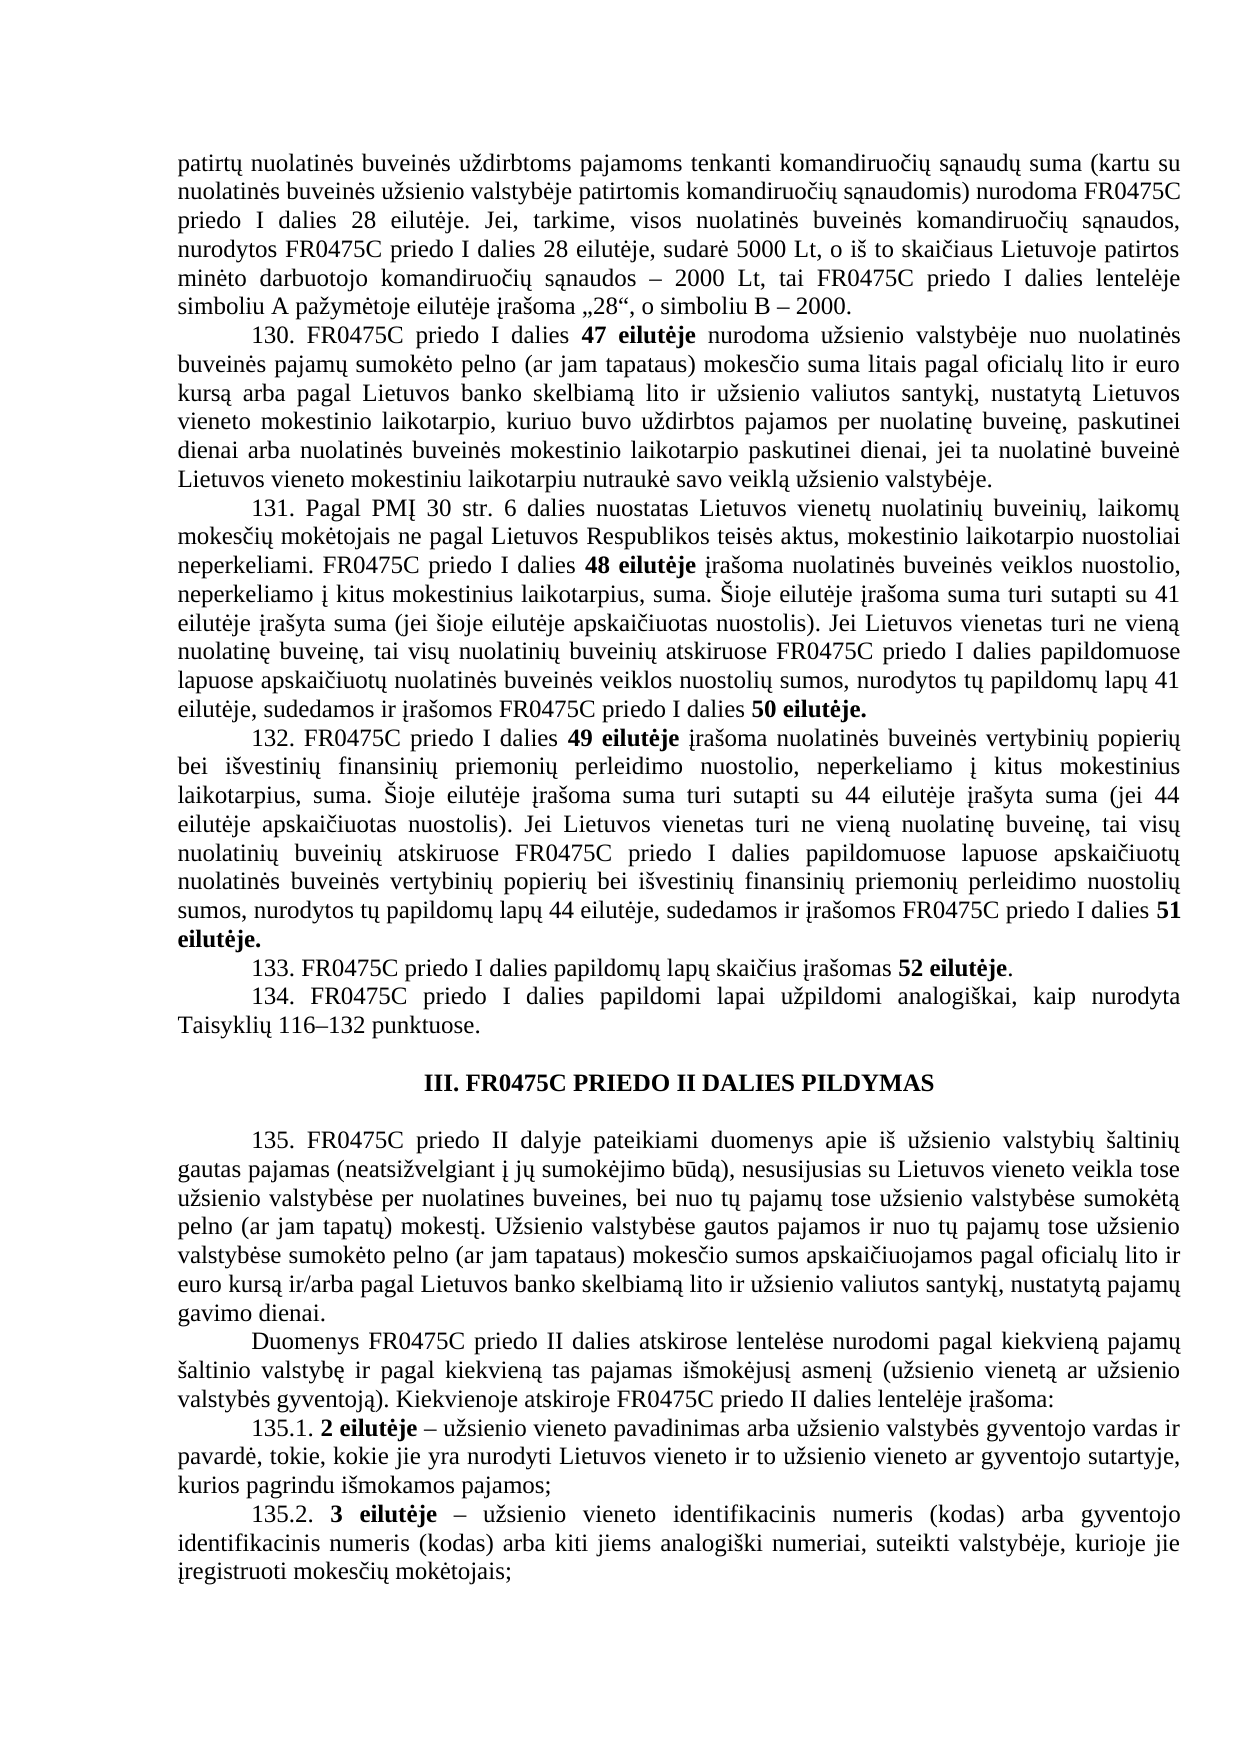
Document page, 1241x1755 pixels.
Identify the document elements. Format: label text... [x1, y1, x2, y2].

text 130. FR0475C priedo I dalies 47 eilutėje nurodoma užsienio valstybėje nuo nuolatinės buveinės pajamų sumokėto pelno (ar jam tapataus) mokesčio suma litais pagal oficialų lito ir euro kursą arba pagal Lietuvos banko skelbiamą lito ir užsienio valiutos santykį, nustatytą Lietuvos vieneto mokestinio laikotarpio, kuriuo buvo uždirbtos pajamos per nuolatinę buveinę, paskutinei dienai arba nuolatinės buveinės mokestinio laikotarpio paskutinei dienai, jei ta nuolatinė buveinė Lietuvos vieneto mokestiniu laikotarpiu nutraukė savo veiklą užsienio valstybėje. [177, 320, 1181, 493]
text 133. FR0475C priedo I dalies papildomų lapų skaičius įrašomas 52 eilutėje. [177, 953, 1181, 981]
text 132. FR0475C priedo I dalies 49 eilutėje įrašoma nuolatinės buveinės vertybinių popierių bei išvestinių finansinių priemonių perleidimo nuostolio, neperkeliamo į kitus mokestinius laikotarpius, suma. Šioje eilutėje įrašoma suma turi sutapti su 44 eilutėje įrašyta suma (jei 44 eilutėje apskaičiuotas nuostolis). Jei Lietuvos vienetas turi ne vieną nuolatinę buveinę, tai visų nuolatinių buveinių atskiruose FR0475C priedo I dalies papildomuose lapuose apskaičiuotų nuolatinės buveinės vertybinių popierių bei išvestinių finansinių priemonių perleidimo nuostolių sumos, nurodytos tų papildomų lapų 44 eilutėje, sudedamos ir įrašomos FR0475C priedo I dalies 51 eilutėje. [177, 723, 1181, 953]
text III. FR0475C PRIEDO II DALIES PILDYMAS [177, 1068, 1181, 1096]
text 135. FR0475C priedo II dalyje pateikiami duomenys apie iš užsienio valstybių šaltinių gautas pajamas (neatsižvelgiant į jų sumokėjimo būdą), nesusijusias su Lietuvos vieneto veikla tose užsienio valstybėse per nuolatines buveines, bei nuo tų pajamų tose užsienio valstybėse sumokėtą pelno (ar jam tapatų) mokestį. Užsienio valstybėse gautos pajamos ir nuo tų pajamų tose užsienio valstybėse sumokėto pelno (ar jam tapataus) mokesčio sumos apskaičiuojamos pagal oficialų lito ir euro kursą ir/arba pagal Lietuvos banko skelbiamą lito ir užsienio valiutos santykį, nustatytą pajamų gavimo dienai. [177, 1125, 1181, 1326]
text patirtų nuolatinės buveinės uždirbtoms pajamoms tenkanti komandiruočių sąnaudų suma (kartu su nuolatinės buveinės užsienio valstybėje patirtomis komandiruočių sąnaudomis) nurodoma FR0475C priedo I dalies 28 eilutėje. Jei, tarkime, visos nuolatinės buveinės komandiruočių sąnaudos, nurodytos FR0475C priedo I dalies 28 eilutėje, sudarė 5000 Lt, o iš to skaičiaus Lietuvoje patirtos minėto darbuotojo komandiruočių sąnaudos – 2000 Lt, tai FR0475C priedo I dalies lentelėje simboliu A pažymėtoje eilutėje įrašoma „28“, o simboliu B – 2000. [177, 148, 1181, 320]
text 135.1. 2 eilutėje – užsienio vieneto pavadinimas arba užsienio valstybės gyventojo vardas ir pavardė, tokie, kokie jie yra nurodyti Lietuvos vieneto ir to užsienio vieneto ar gyventojo sutartyje, kurios pagrindu išmokamos pajamos; [177, 1413, 1181, 1499]
text 135.2. 3 eilutėje – užsienio vieneto identifikacinis numeris (kodas) arba gyventojo identifikacinis numeris (kodas) arba kiti jiems analogiški numeriai, suteikti valstybėje, kurioje jie įregistruoti mokesčių mokėtojais; [177, 1499, 1181, 1585]
text Duomenys FR0475C priedo II dalies atskirose lentelėse nurodomi pagal kiekvieną pajamų šaltinio valstybę ir pagal kiekvieną tas pajamas išmokėjusį asmenį (užsienio vienetą ar užsienio valstybės gyventoją). Kiekvienoje atskiroje FR0475C priedo II dalies lentelėje įrašoma: [177, 1326, 1181, 1413]
text 131. Pagal PMĮ 30 str. 6 dalies nuostatas Lietuvos vienetų nuolatinių buveinių, laikomų mokesčių mokėtojais ne pagal Lietuvos Respublikos teisės aktus, mokestinio laikotarpio nuostoliai neperkeliami. FR0475C priedo I dalies 48 eilutėje įrašoma nuolatinės buveinės veiklos nuostolio, neperkeliamo į kitus mokestinius laikotarpius, suma. Šioje eilutėje įrašoma suma turi sutapti su 41 eilutėje įrašyta suma (jei šioje eilutėje apskaičiuotas nuostolis). Jei Lietuvos vienetas turi ne vieną nuolatinę buveinę, tai visų nuolatinių buveinių atskiruose FR0475C priedo I dalies papildomuose lapuose apskaičiuotų nuolatinės buveinės veiklos nuostolių sumos, nurodytos tų papildomų lapų 41 eilutėje, sudedamos ir įrašomos FR0475C priedo I dalies 50 eilutėje. [177, 493, 1181, 723]
text 134. FR0475C priedo I dalies papildomi lapai užpildomi analogiškai, kaip nurodyta Taisyklių 116–132 punktuose. [177, 981, 1181, 1039]
